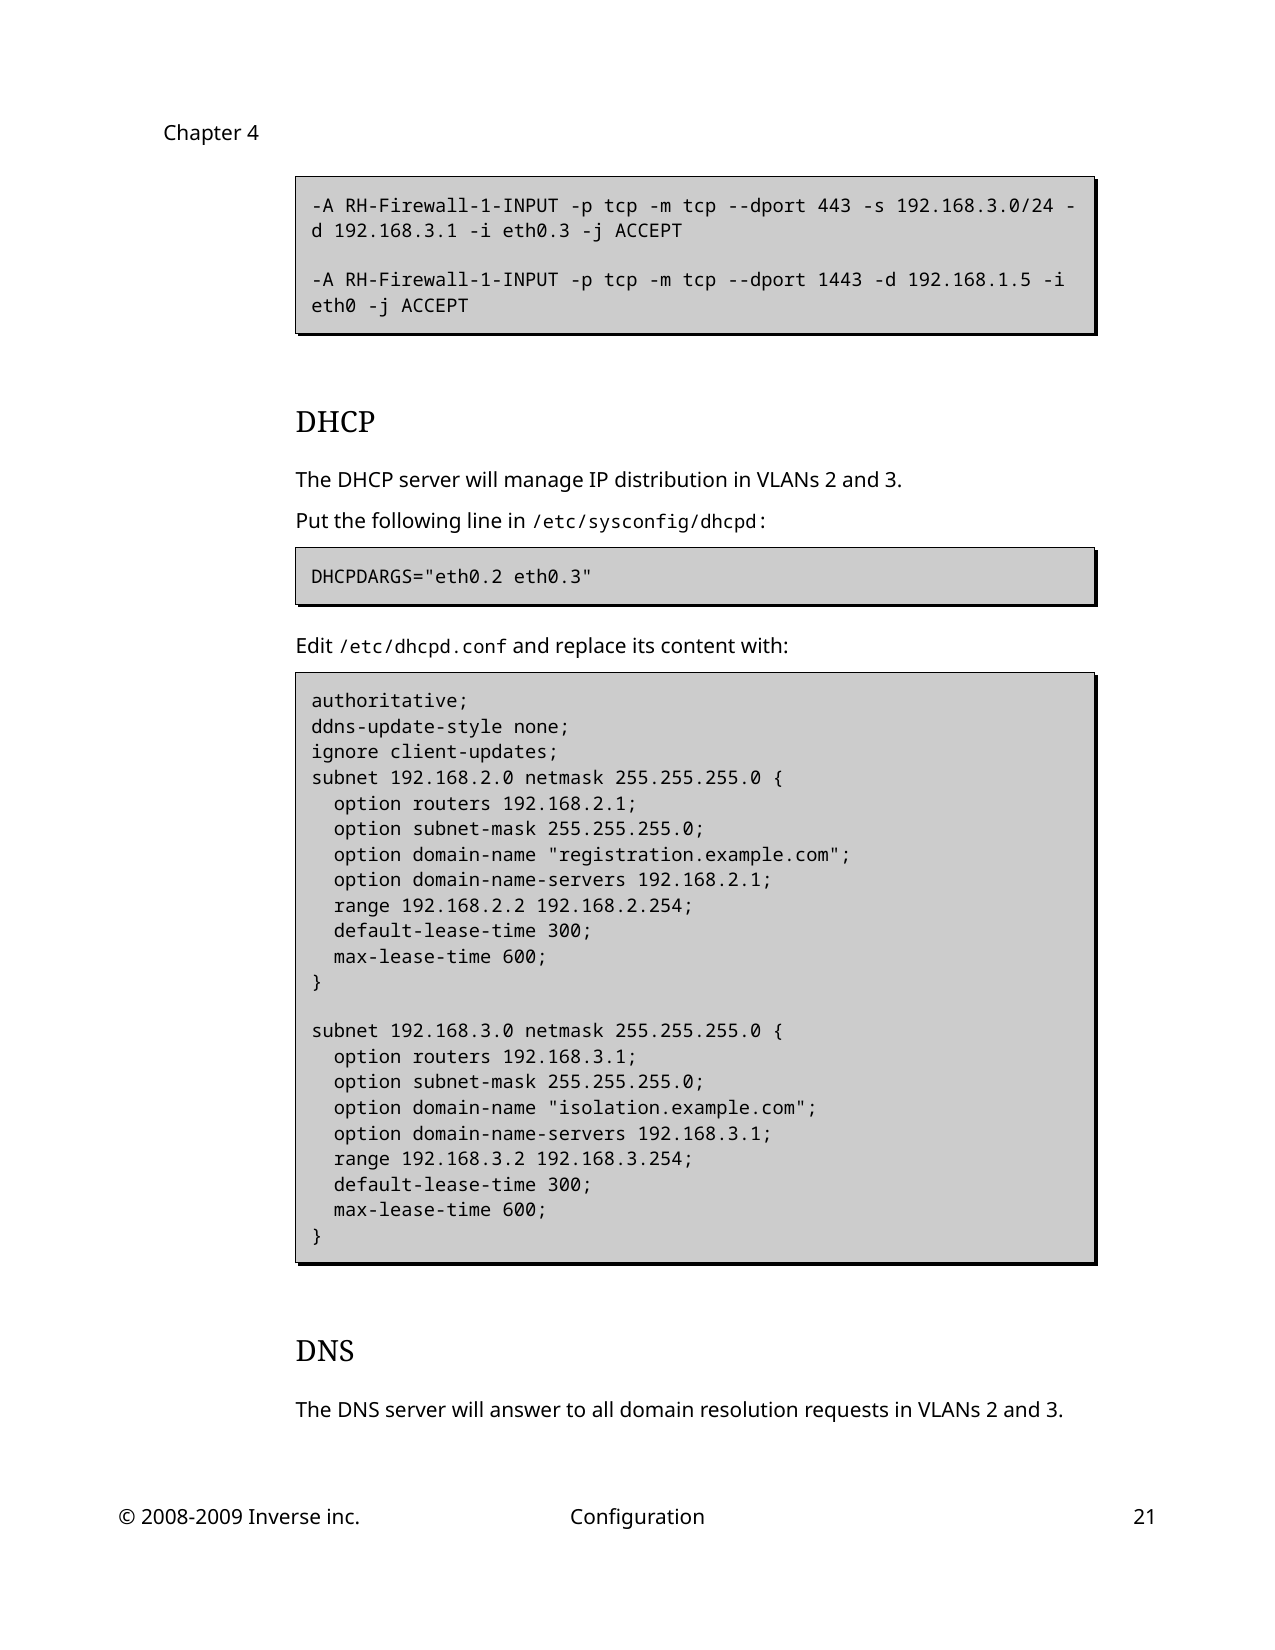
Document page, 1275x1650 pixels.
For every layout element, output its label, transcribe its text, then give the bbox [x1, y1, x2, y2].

text subnet 192.168.3.0 netmask 255.255.255.0 { option routers 192.168.3.1; option subnet-mask 255.255.255.0; option domain-name "isolation.example.com"; option domain-name-servers 192.168.3.1; range 192.168.3.2 192.168.3.254; default-lease-time 300; max-lease-time 600; } [296, 1002, 1094, 1262]
subtitle DNS [295, 1331, 1157, 1370]
subtitle DHCP [295, 401, 1157, 441]
text Put the following line in /etc/sysconfig/dhcpd: [295, 506, 1157, 535]
text DHCPDARGS="eth0.2 eth0.3" [296, 548, 1094, 604]
text authoritative; ddns-update-style none; ignore client-updates; subnet 192.168.2.0 netmask 255.255.255.0 { option routers 192.168.2.1; option subnet-mask 255.255.255.0; option domain-name "registration.example.com"; option domain-name-servers 192.168.2.1; range 192.168.2.2 192.168.2.254; default-lease-time 300; max-lease-time 600; } [296, 673, 1094, 994]
text Edit /etc/dhcpd.conf and replace its content with: [295, 631, 1157, 659]
text The DHCP server will manage IP distribution in VLANs 2 and 3. [295, 465, 1157, 494]
text -A RH-Firewall-1-INPUT -p tcp -m tcp --dport 1443 -d 192.168.1.5 -i eth0 -j ACCEPT [296, 251, 1094, 333]
text -A RH-Firewall-1-INPUT -p tcp -m tcp --dport 443 -s 192.168.3.0/24 -d 192.168.3.1 -i eth0.3 -j ACCEPT [296, 177, 1094, 243]
text The DNS server will answer to all domain resolution requests in VLANs 2 and 3. [295, 1395, 1157, 1424]
